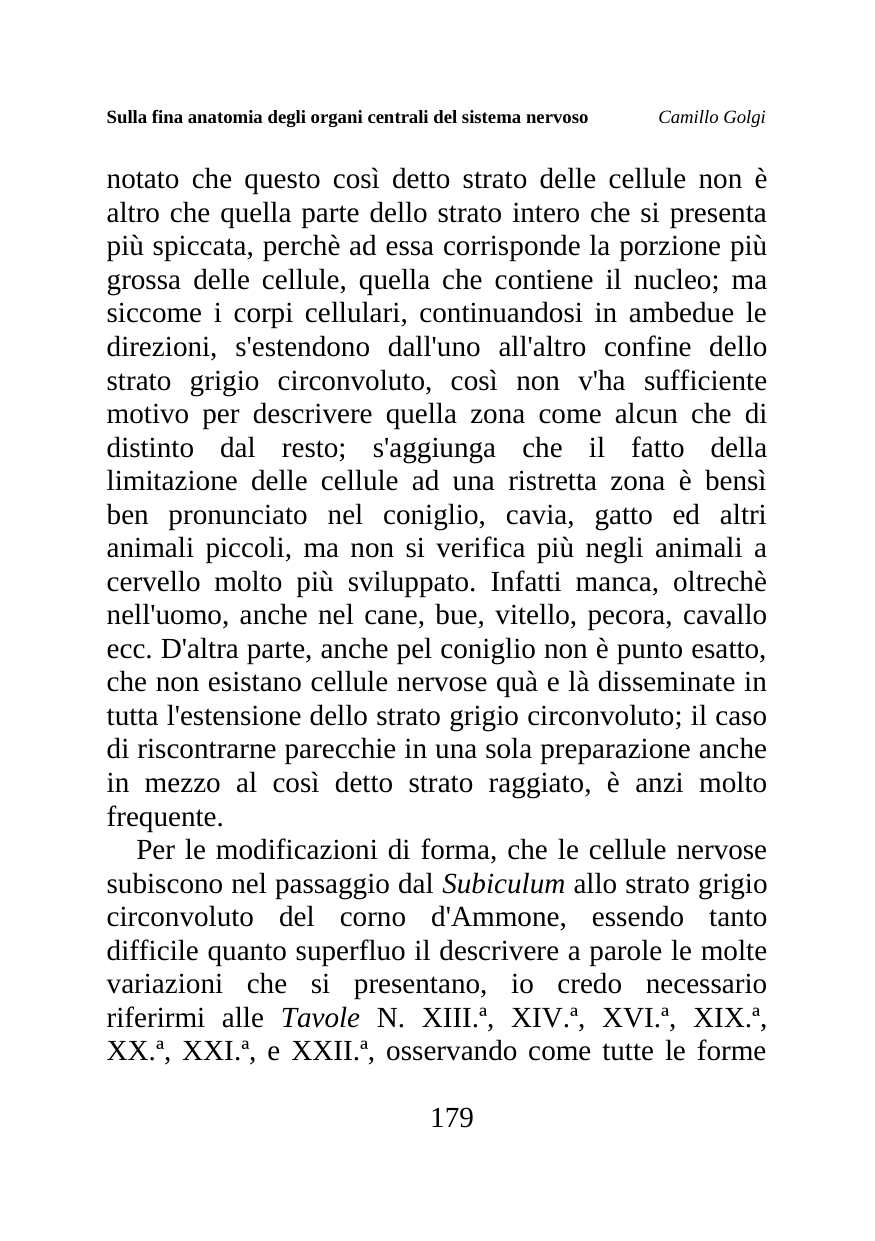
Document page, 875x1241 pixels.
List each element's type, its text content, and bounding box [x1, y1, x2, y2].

text notato che questo così detto strato delle cellule non è altro che quella parte dello strato intero che si presenta più spiccata, perchè ad essa corrisponde la porzione più grossa delle cellule, quella che contiene il nucleo; ma siccome i corpi cellulari, continuandosi in ambedue le direzioni, s'estendono dall'uno all'altro confine dello strato grigio circonvoluto, così non v'ha sufficiente motivo per descrivere quella zona come alcun che di distinto dal resto; s'aggiunga che il fatto della limitazione delle cellule ad una ristretta zona è bensì ben pronunciato nel coniglio, cavia, gatto ed altri animali piccoli, ma non si verifica più negli animali a cervello molto più sviluppato. Infatti manca, oltrechè nell'uomo, anche nel cane, bue, vitello, pecora, cavallo ecc. D'altra parte, anche pel coniglio non è punto esatto, che non esistano cellule nervose quà e là disseminate in tutta l'estensione dello strato grigio circonvoluto; il caso di riscontrarne parecchie in una sola preparazione anche in mezzo al così detto strato raggiato, è anzi molto frequente. [106, 161, 768, 832]
text Per le modificazioni di forma, che le cellule nervose subiscono nel passaggio dal Subiculum allo strato grigio circonvoluto del corno d'Ammone, essendo tanto difficile quanto superfluo il descrivere a parole le molte variazioni che si presentano, io credo necessario riferirmi alle Tavole N. XIII.ª, XIV.ª, XVI.ª, XIX.ª, XX.ª, XXI.ª, e XXII.ª, osservando come tutte le forme [106, 832, 768, 1067]
